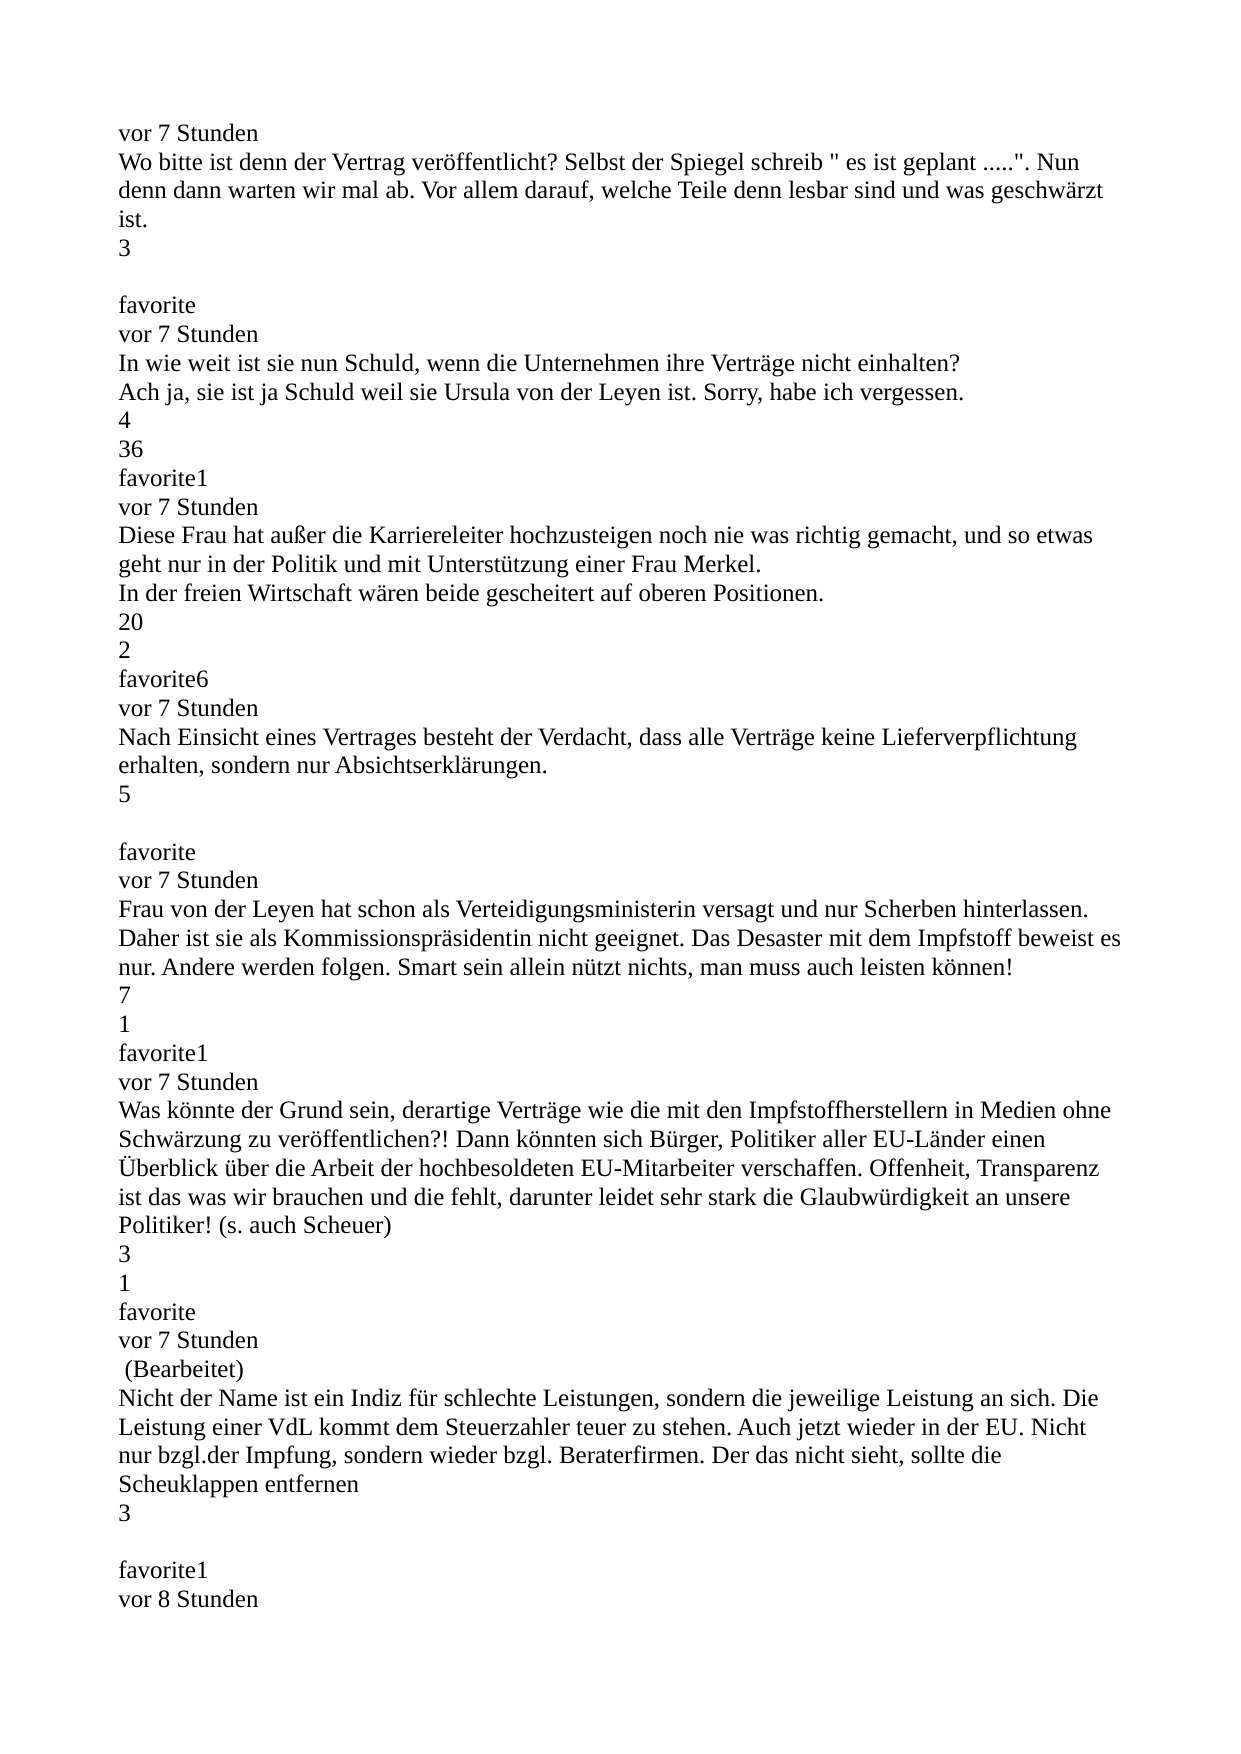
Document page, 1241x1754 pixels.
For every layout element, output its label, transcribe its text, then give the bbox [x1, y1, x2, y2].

text favorite1 [118, 1556, 1122, 1584]
text vor 7 Stunden [118, 492, 1122, 521]
text 3 [118, 233, 1122, 262]
text 20 [118, 607, 1122, 636]
text (Bearbeitet) [118, 1354, 1122, 1383]
text 1 [118, 1268, 1122, 1297]
text Ach ja, sie ist ja Schuld weil sie Ursula von der Leyen ist. Sorry, habe ich vergessen. [118, 377, 1122, 406]
text 5 [118, 779, 1122, 808]
text favorite1 [118, 1038, 1122, 1067]
text Frau von der Leyen hat schon als Verteidigungsministerin versagt und nur Scherben hinterlassen. Daher ist sie als Kommissionspräsidentin nicht geeignet. Das Desaster mit dem Impfstoff beweist es nur. Andere werden folgen. Smart sein allein nützt nichts, man muss auch leisten können! [118, 894, 1122, 981]
text Nach Einsicht eines Vertrages besteht der Verdacht, dass alle Verträge keine Lieferverpflichtung erhalten, sondern nur Absichtserklärungen. [118, 722, 1122, 779]
text favorite6 [118, 664, 1122, 693]
text vor 7 Stunden [118, 693, 1122, 722]
text Nicht der Name ist ein Indiz für schlechte Leistungen, sondern die jeweilige Leistung an sich. Die Leistung einer VdL kommt dem Steuerzahler teuer zu stehen. Auch jetzt wieder in der EU. Nicht nur bzgl.der Impfung, sondern wieder bzgl. Beraterfirmen. Der das nicht sieht, sollte die Scheuklappen entfernen [118, 1383, 1122, 1498]
text vor 7 Stunden [118, 1067, 1122, 1096]
text 1 [118, 1009, 1122, 1038]
text In wie weit ist sie nun Schuld, wenn die Unternehmen ihre Verträge nicht einhalten? [118, 348, 1122, 377]
text favorite [118, 1297, 1122, 1326]
text favorite [118, 291, 1122, 319]
text Wo bitte ist denn der Vertrag veröffentlicht? Selbst der Spiegel schreib " es ist geplant .....". Nun denn dann warten wir mal ab. Vor allem darauf, welche Teile denn lesbar sind und was geschwärzt ist. [118, 147, 1122, 233]
text 36 [118, 434, 1122, 463]
text 2 [118, 636, 1122, 664]
text vor 7 Stunden [118, 866, 1122, 894]
text favorite [118, 837, 1122, 866]
text 3 [118, 1498, 1122, 1527]
text Diese Frau hat außer die Karriereleiter hochzusteigen noch nie was richtig gemacht, und so etwas geht nur in der Politik und mit Unterstützung einer Frau Merkel. [118, 521, 1122, 578]
text favorite1 [118, 463, 1122, 492]
text 4 [118, 406, 1122, 434]
text 7 [118, 981, 1122, 1009]
text vor 7 Stunden [118, 118, 1122, 147]
text vor 7 Stunden [118, 1326, 1122, 1354]
text vor 8 Stunden [118, 1584, 1122, 1613]
text vor 7 Stunden [118, 319, 1122, 348]
text 3 [118, 1239, 1122, 1268]
text In der freien Wirtschaft wären beide gescheitert auf oberen Positionen. [118, 578, 1122, 607]
text Was könnte der Grund sein, derartige Verträge wie die mit den Impfstoffherstellern in Medien ohne Schwärzung zu veröffentlichen?! Dann könnten sich Bürger, Politiker aller EU-Länder einen Überblick über die Arbeit der hochbesoldeten EU-Mitarbeiter verschaffen. Offenheit, Transparenz ist das was wir brauchen und die fehlt, darunter leidet sehr stark die Glaubwürdigkeit an unsere Politiker! (s. auch Scheuer) [118, 1096, 1122, 1239]
